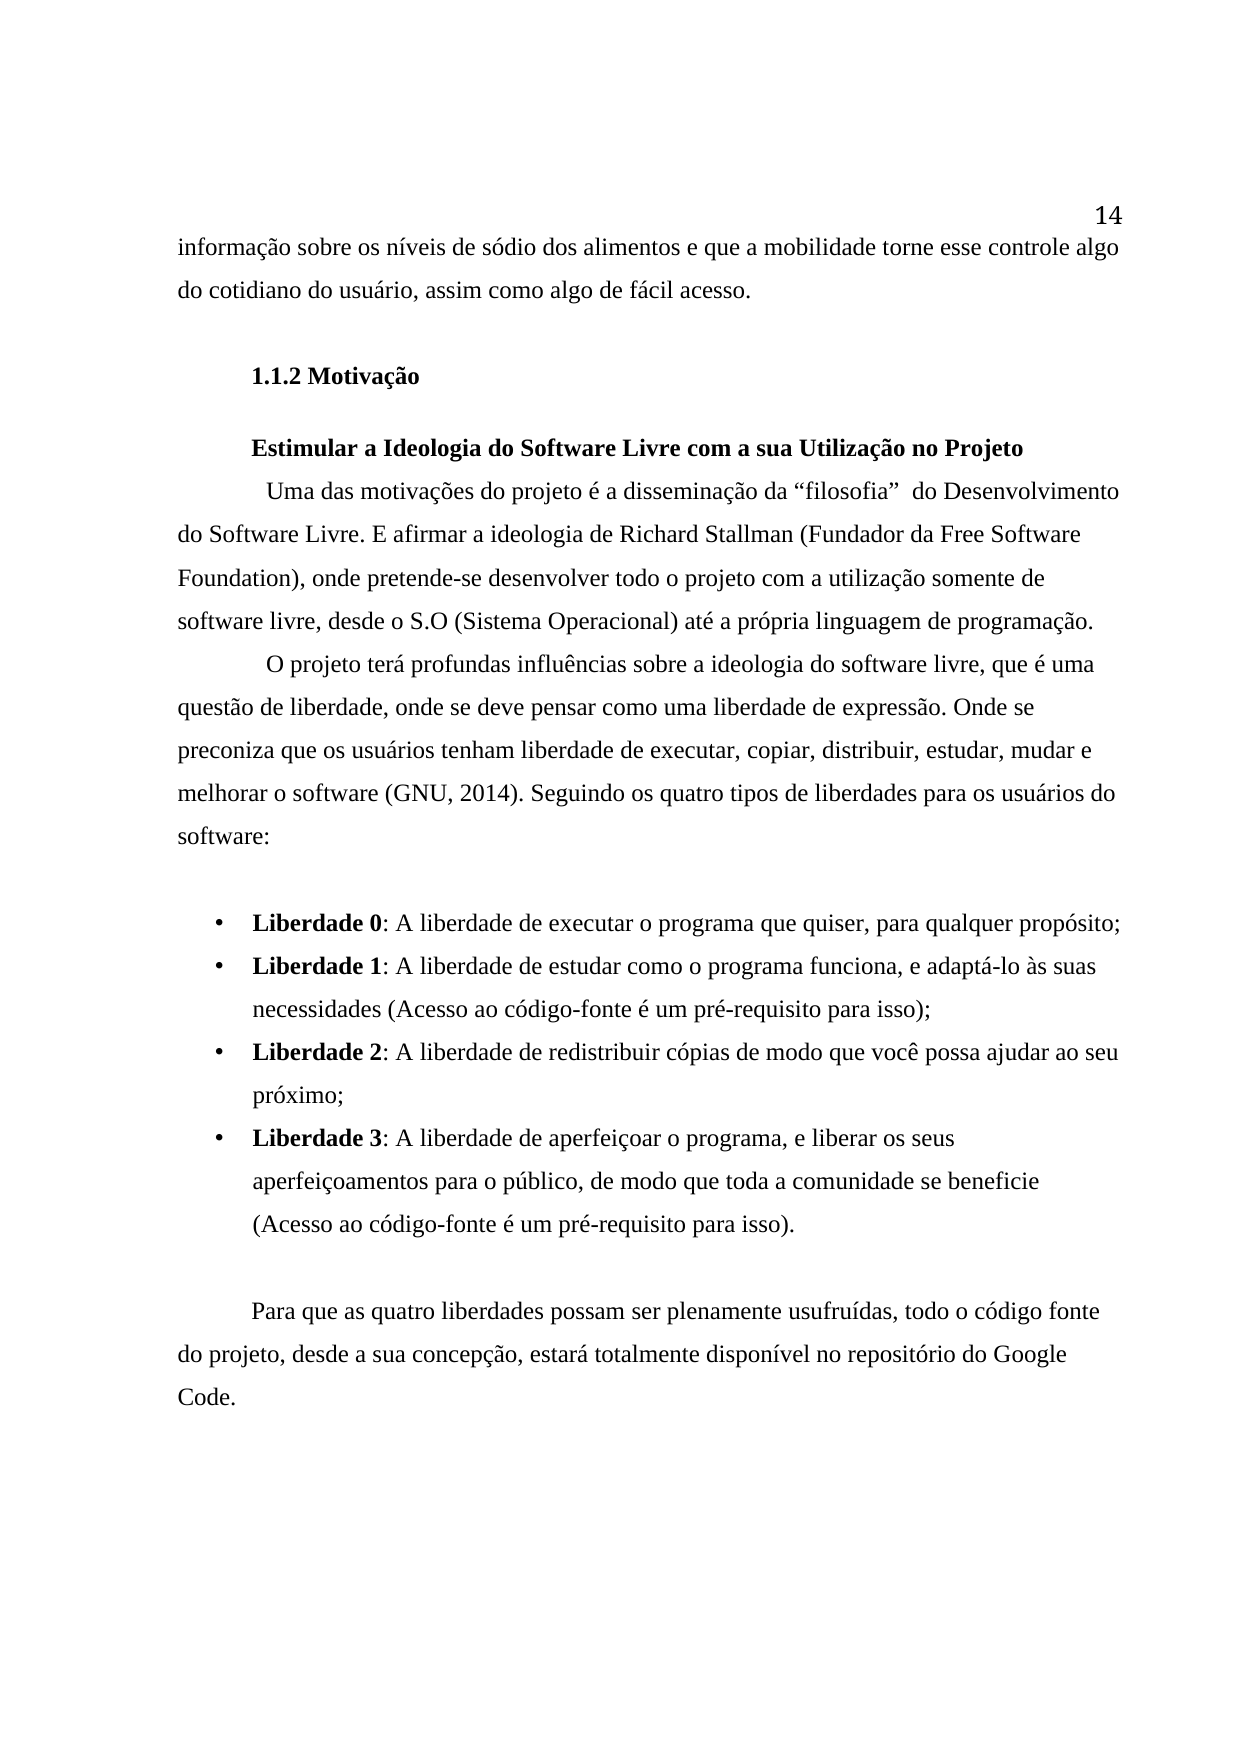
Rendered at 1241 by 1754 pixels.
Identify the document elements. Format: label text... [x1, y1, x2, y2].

text Uma das motivações do projeto é a disseminação da “filosofia” do Desenvolvimento do Software Livre. E afirmar a ideologia de Richard Stallman (Fundador da Free Software Foundation), onde pretende-se desenvolver todo o projeto com a utilização somente de software livre, desde o S.O (Sistema Operacional) até a própria linguagem de programação. [177, 476, 1122, 634]
list Liberdade 1: A liberdade de estudar como o programa funciona, e adaptá-lo às suas necessidades (Acesso ao código-fonte é um pré-requisito para isso); [215, 951, 1122, 1023]
text Estimular a Ideologia do Software Livre com a sua Utilização no Projeto [177, 433, 1122, 462]
text informação sobre os níveis de sódio dos alimentos e que a mobilidade torne esse controle algo do cotidiano do usuário, assim como algo de fácil acesso. [177, 232, 1122, 304]
text O projeto terá profundas influências sobre a ideologia do software livre, que é uma questão de liberdade, onde se deve pensar como uma liberdade de expressão. Onde se preconiza que os usuários tenham liberdade de executar, copiar, distribuir, estudar, mudar e melhorar o software (GNU, 2014). Seguindo os quatro tipos de liberdades para os usuários do software: [177, 649, 1122, 850]
text 1.1.2 Motivação [177, 361, 1122, 390]
list Liberdade 3: A liberdade de aperfeiçoar o programa, e liberar os seus aperfeiçoamentos para o público, de modo que toda a comunidade se beneficie (Acesso ao código-fonte é um pré-requisito para isso). [215, 1123, 1122, 1238]
text Para que as quatro liberdades possam ser plenamente usufruídas, todo o código fonte do projeto, desde a sua concepção, estará totalmente disponível no repositório do Google Code. [177, 1296, 1122, 1411]
list Liberdade 2: A liberdade de redistribuir cópias de modo que você possa ajudar ao seu próximo; [215, 1037, 1122, 1109]
list Liberdade 0: A liberdade de executar o programa que quiser, para qualquer propósito; [215, 908, 1122, 936]
